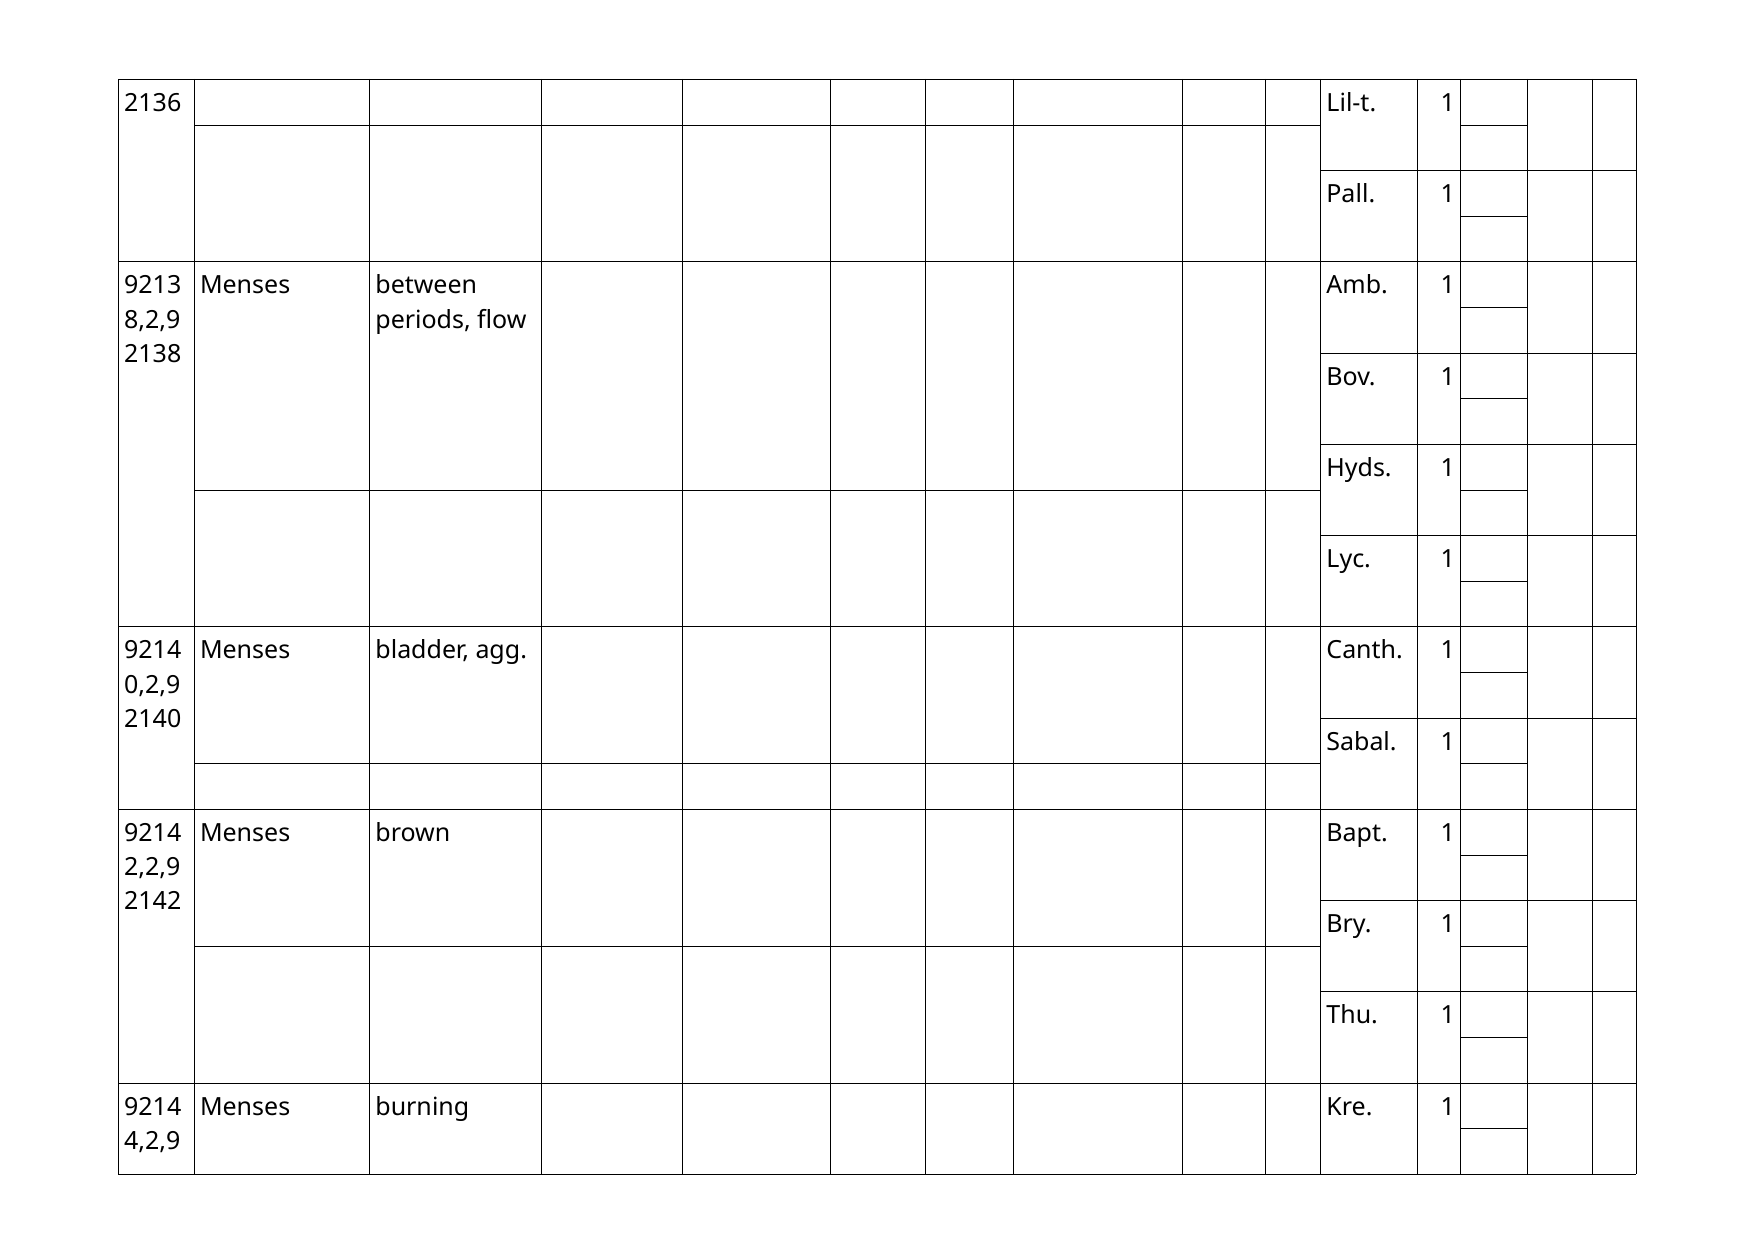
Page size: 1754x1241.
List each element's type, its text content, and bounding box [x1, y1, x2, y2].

table_cell [195, 80, 369, 124]
table_cell 1 [1418, 171, 1460, 261]
table_cell Menses [195, 627, 369, 763]
table_cell [1593, 1084, 1636, 1174]
table_cell [1461, 171, 1527, 216]
table_cell [926, 947, 1013, 1083]
table_cell [542, 947, 682, 1083]
table_cell [1461, 810, 1527, 854]
table_cell [542, 764, 682, 809]
table_cell [1183, 262, 1265, 489]
table_cell [1266, 627, 1320, 763]
table_cell [1528, 627, 1592, 718]
table_cell 1 [1418, 719, 1460, 809]
table_cell 1 [1418, 536, 1460, 626]
table_cell bladder, agg. [370, 627, 541, 763]
table_cell [1461, 354, 1527, 398]
table_cell [1461, 901, 1527, 946]
table_cell [1528, 80, 1592, 170]
table_cell [926, 262, 1013, 489]
table_cell [370, 80, 541, 124]
table_cell [1528, 354, 1592, 444]
table_cell Bry. [1321, 901, 1417, 991]
table_cell [370, 947, 541, 1083]
table_cell [542, 1084, 682, 1174]
table_cell [1528, 901, 1592, 991]
table_cell Pall. [1321, 171, 1417, 261]
table_cell Bapt. [1321, 810, 1417, 900]
table_cell [542, 810, 682, 946]
table_cell [195, 764, 369, 809]
table_cell [1461, 627, 1527, 672]
table_cell [370, 764, 541, 809]
table_cell [926, 627, 1013, 763]
table_cell [1183, 627, 1265, 763]
table_cell [926, 80, 1013, 124]
table_cell [1266, 810, 1320, 946]
table_cell [831, 126, 925, 261]
table_cell [1528, 171, 1592, 261]
table_cell 1 [1418, 445, 1460, 535]
table_cell [1461, 399, 1527, 444]
table_cell 92140,2,92140 [119, 627, 194, 809]
table_cell Menses [195, 262, 369, 489]
table_cell 1 [1418, 992, 1460, 1083]
table_cell [1461, 1129, 1527, 1174]
table_cell [195, 126, 369, 261]
table_cell [926, 1084, 1013, 1174]
table_cell [1461, 673, 1527, 718]
table_cell [1266, 491, 1320, 626]
table_cell [1014, 627, 1182, 763]
table_cell [1014, 262, 1182, 489]
table_cell [1528, 445, 1592, 535]
table_cell 92138,2,92138 [119, 262, 194, 626]
table_cell burning [370, 1084, 541, 1174]
table_cell [926, 764, 1013, 809]
table_cell [1183, 1084, 1265, 1174]
table_cell Thu. [1321, 992, 1417, 1083]
table_cell [831, 262, 925, 489]
table_cell Bov. [1321, 354, 1417, 444]
table_cell [1461, 126, 1527, 170]
table_cell [1183, 764, 1265, 809]
table_cell [831, 764, 925, 809]
table_cell Amb. [1321, 262, 1417, 353]
table_cell [1461, 947, 1527, 991]
table_cell 1 [1418, 262, 1460, 353]
table_cell 2136 [119, 80, 194, 261]
table_cell [683, 262, 830, 489]
table_cell Kre. [1321, 1084, 1417, 1174]
table_cell [1528, 1084, 1592, 1174]
table_cell 1 [1418, 901, 1460, 991]
table_cell [831, 627, 925, 763]
table_cell 92142,2,92142 [119, 810, 194, 1083]
table_cell [1461, 80, 1527, 124]
table_cell [1014, 947, 1182, 1083]
table_cell [1266, 126, 1320, 261]
table_cell [1593, 719, 1636, 809]
table_cell [1461, 856, 1527, 900]
table_cell [1461, 491, 1527, 535]
table_cell [1014, 126, 1182, 261]
table_cell Lil-t. [1321, 80, 1417, 170]
table_cell Menses [195, 810, 369, 946]
table_cell [1461, 1084, 1527, 1128]
table_cell [1266, 1084, 1320, 1174]
table_cell [1593, 810, 1636, 900]
table_cell 1 [1418, 354, 1460, 444]
table_cell [926, 491, 1013, 626]
table_cell [1593, 627, 1636, 718]
table_cell [831, 1084, 925, 1174]
table_cell [1593, 354, 1636, 444]
table_cell 92144,2,9 [119, 1084, 194, 1174]
table_cell Sabal. [1321, 719, 1417, 809]
table_cell [1528, 810, 1592, 900]
table_cell [1014, 810, 1182, 946]
table_cell [1461, 992, 1527, 1037]
table_cell [542, 262, 682, 489]
table_cell [831, 491, 925, 626]
table_cell [683, 627, 830, 763]
table_cell Hyds. [1321, 445, 1417, 535]
table_cell [926, 126, 1013, 261]
table_cell [1183, 947, 1265, 1083]
table_cell [1461, 536, 1527, 581]
table_cell [1593, 262, 1636, 353]
table_cell [370, 491, 541, 626]
table_cell [1266, 947, 1320, 1083]
table_cell [1461, 262, 1527, 307]
table_cell Menses [195, 1084, 369, 1174]
table_cell [1461, 308, 1527, 353]
table_cell 1 [1418, 627, 1460, 718]
table_cell [542, 80, 682, 124]
table_cell [1266, 80, 1320, 124]
table_cell [683, 491, 830, 626]
table_cell [1183, 810, 1265, 946]
table_cell [370, 126, 541, 261]
table_cell [542, 627, 682, 763]
table_cell [1528, 992, 1592, 1083]
table_cell Canth. [1321, 627, 1417, 718]
table_cell between periods, flow [370, 262, 541, 489]
table_cell [1183, 80, 1265, 124]
table_cell [1593, 992, 1636, 1083]
table_cell [1014, 80, 1182, 124]
table_cell [542, 491, 682, 626]
table_cell 1 [1418, 810, 1460, 900]
table_cell [1461, 217, 1527, 261]
table_cell [831, 810, 925, 946]
table_cell [683, 1084, 830, 1174]
table_cell [1014, 491, 1182, 626]
table_cell Lyc. [1321, 536, 1417, 626]
table_cell [1461, 582, 1527, 626]
table_cell [683, 126, 830, 261]
table_cell 1 [1418, 80, 1460, 170]
table_cell [1461, 719, 1527, 763]
table_cell [1593, 536, 1636, 626]
table_cell [1183, 126, 1265, 261]
table_cell brown [370, 810, 541, 946]
table_cell [195, 491, 369, 626]
table_cell [831, 80, 925, 124]
table_cell [1593, 80, 1636, 170]
table_cell [1593, 445, 1636, 535]
table_cell [1461, 445, 1527, 489]
table_cell [1528, 262, 1592, 353]
table_cell [683, 947, 830, 1083]
table_cell [1266, 262, 1320, 489]
table_cell [1266, 764, 1320, 809]
table_cell [1528, 719, 1592, 809]
table_cell [683, 80, 830, 124]
table_cell [831, 947, 925, 1083]
table_cell [1528, 536, 1592, 626]
table_cell [683, 810, 830, 946]
table_cell [542, 126, 682, 261]
table_cell [1014, 1084, 1182, 1174]
table_cell [1183, 491, 1265, 626]
table_cell [1461, 1038, 1527, 1083]
table_cell [926, 810, 1013, 946]
table_cell [195, 947, 369, 1083]
table_cell [1014, 764, 1182, 809]
table_cell [683, 764, 830, 809]
table_cell 1 [1418, 1084, 1460, 1174]
table_cell [1593, 901, 1636, 991]
table_cell [1461, 764, 1527, 809]
table_cell [1593, 171, 1636, 261]
